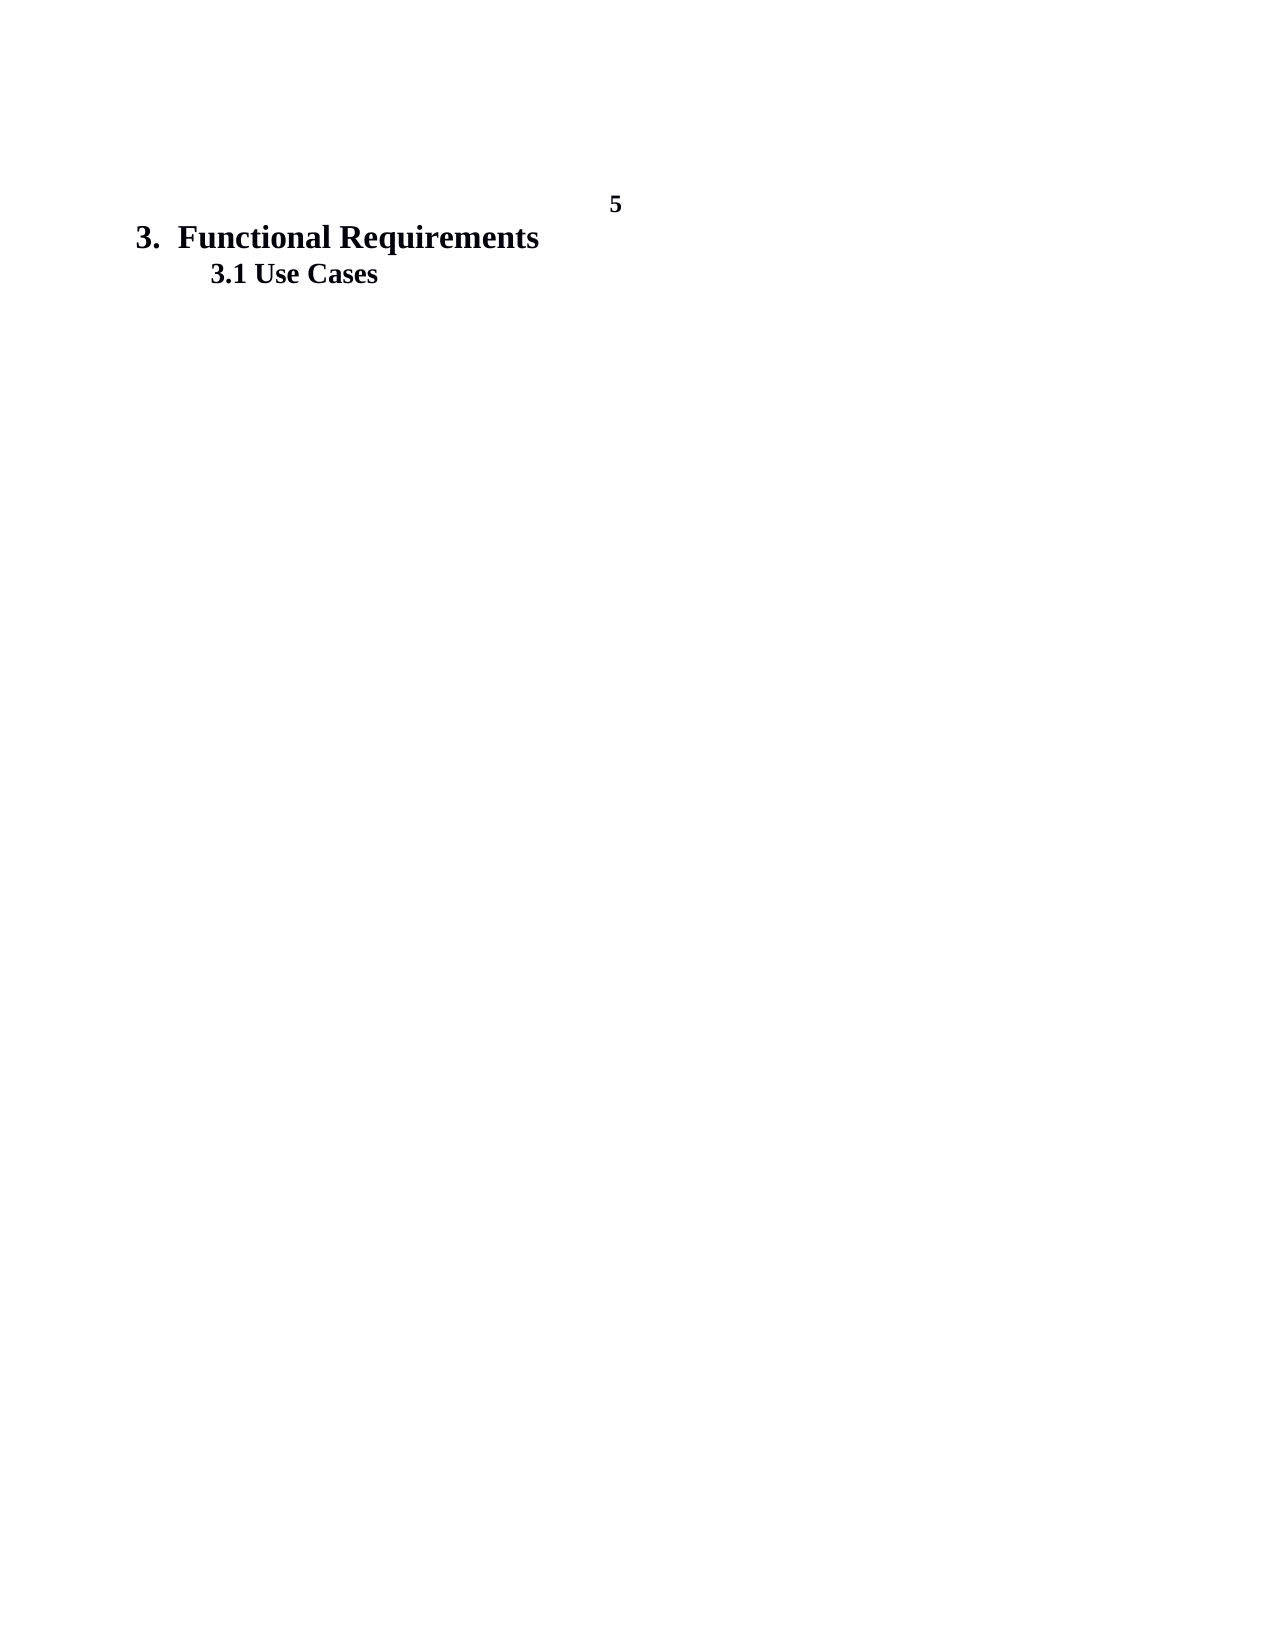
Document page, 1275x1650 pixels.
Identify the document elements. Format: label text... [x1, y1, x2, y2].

text 5 [135, 189, 1096, 217]
text 3.1 Use Cases [135, 256, 1096, 289]
text 3. Functional Requirements [135, 217, 1096, 256]
